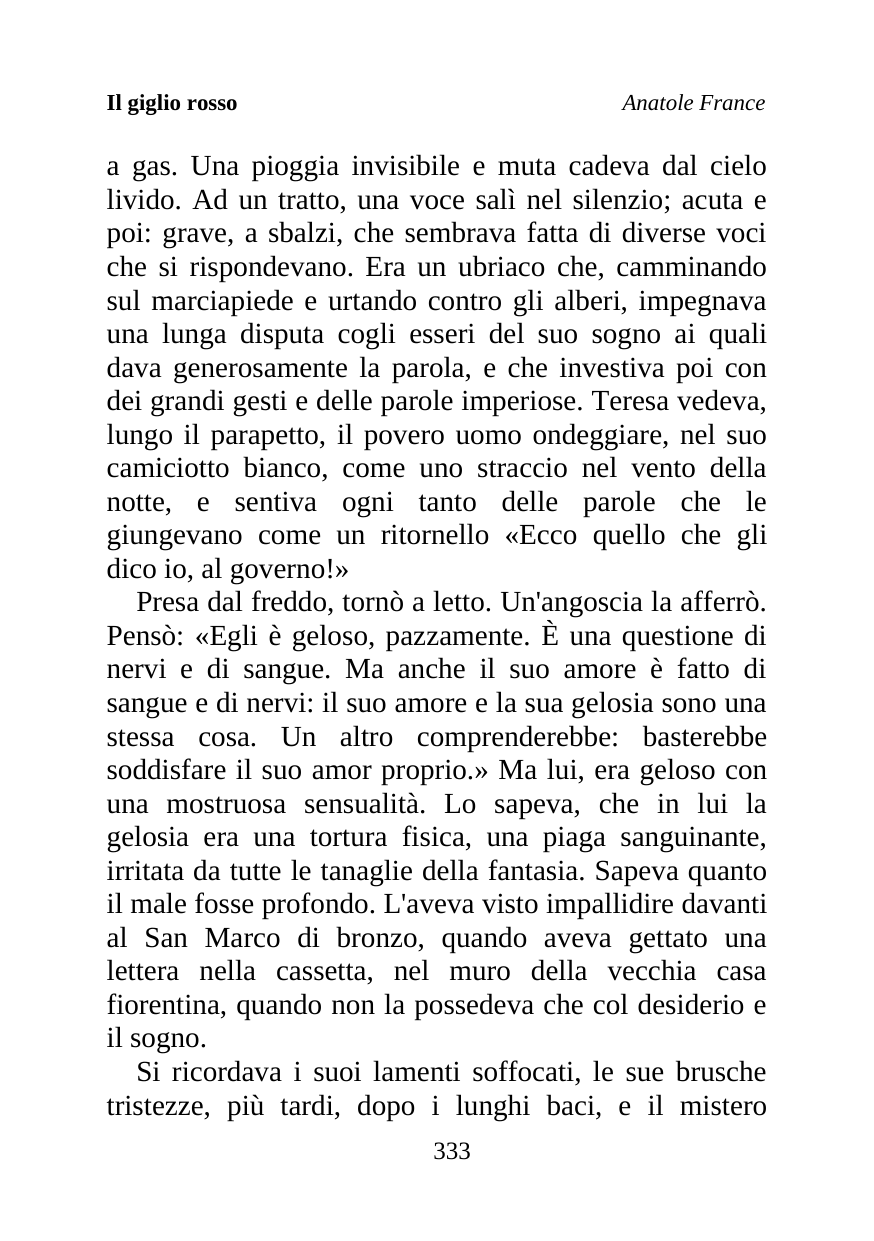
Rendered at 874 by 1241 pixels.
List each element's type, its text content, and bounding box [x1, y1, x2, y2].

text Presa dal freddo, tornò a letto. Un'angoscia la afferrò. Pensò: «Egli è geloso, pazzamente. È una questione di nervi e di sangue. Ma anche il suo amore è fatto di sangue e di nervi: il suo amore e la sua gelosia sono una stessa cosa. Un altro comprenderebbe: basterebbe soddisfare il suo amor proprio.» Ma lui, era geloso con una mostruosa sensualità. Lo sapeva, che in lui la gelosia era una tortura fisica, una piaga sanguinante, irritata da tutte le tanaglie della fantasia. Sapeva quanto il male fosse profondo. L'aveva visto impallidire davanti al San Marco di bronzo, quando aveva gettato una lettera nella cassetta, nel muro della vecchia casa fiorentina, quando non la possedeva che col desiderio e il sogno. [106, 584, 768, 1054]
text a gas. Una pioggia invisibile e muta cadeva dal cielo livido. Ad un tratto, una voce salì nel silenzio; acuta e poi: grave, a sbalzi, che sembrava fatta di diverse voci che si rispondevano. Era un ubriaco che, camminando sul marciapiede e urtando contro gli alberi, impegnava una lunga disputa cogli esseri del suo sogno ai quali dava generosamente la parola, e che investiva poi con dei grandi gesti e delle parole imperiose. Teresa vedeva, lungo il parapetto, il povero uomo ondeggiare, nel suo camiciotto bianco, come uno straccio nel vento della notte, e sentiva ogni tanto delle parole che le giungevano come un ritornello «Ecco quello che gli dico io, al governo!» [106, 148, 768, 584]
text Si ricordava i suoi lamenti soffocati, le sue brusche tristezze, più tardi, dopo i lunghi baci, e il mistero [106, 1054, 768, 1121]
